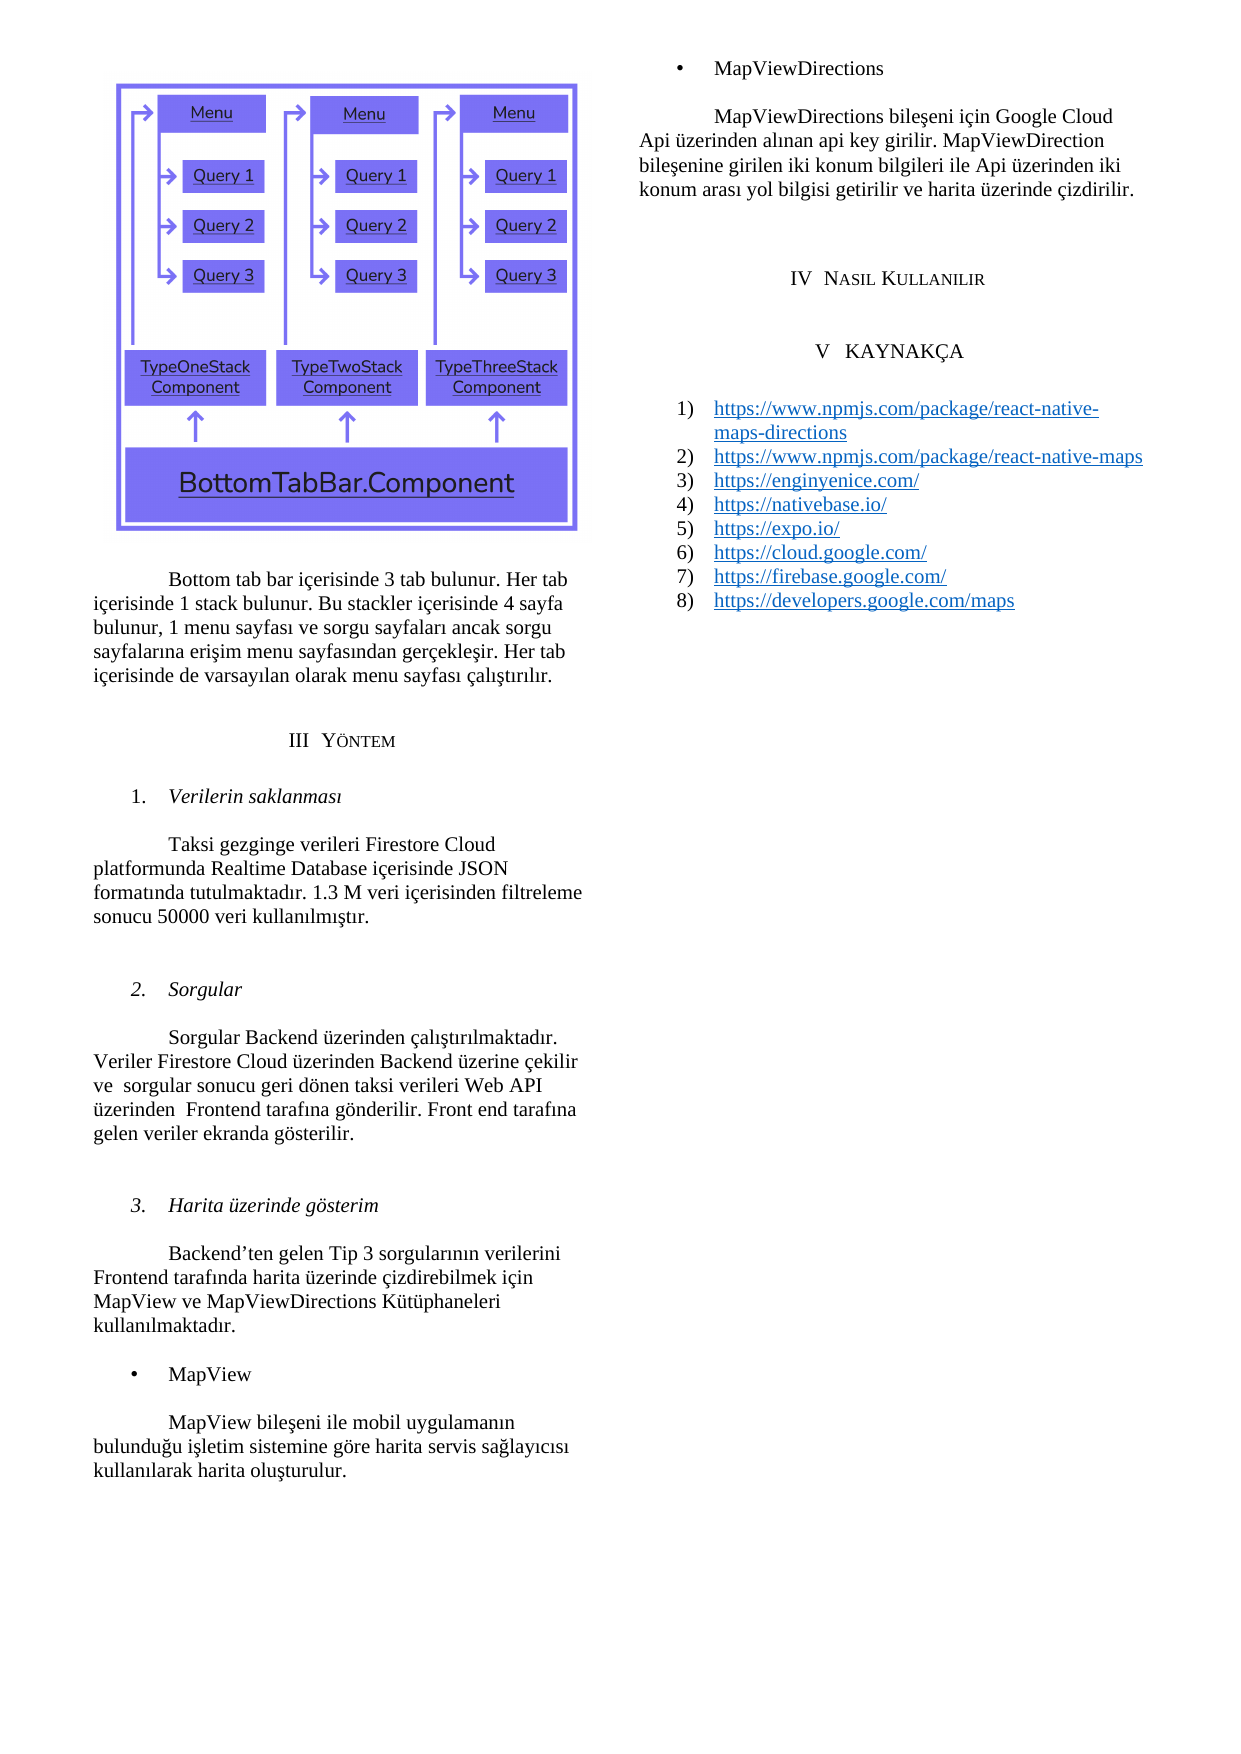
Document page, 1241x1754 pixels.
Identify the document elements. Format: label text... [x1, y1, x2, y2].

text Bottom tab bar içerisinde 3 tab bulunur. Her tab içerisinde 1 stack bulunur. Bu stackler içerisinde 4 sayfa bulunur, 1 menu sayfası ve sorgu sayfaları ancak sorgu sayfalarına erişim menu sayfasından gerçekleşir. Her tab içerisinde de varsayılan olarak menu sayfası çalıştırılır. [93, 567, 601, 687]
subtitle Yöntem [93, 728, 601, 752]
list https://nativebase.io/ [676, 492, 1147, 516]
picture [102, 71, 592, 543]
subtitle KAYNAKÇA [639, 338, 1147, 363]
list https://expo.io/ [676, 516, 1147, 540]
text MapView bileşeni ile mobil uygulamanın bulunduğu işletim sistemine göre harita servis sağlayıcısı kullanılarak harita oluşturulur. [93, 1410, 601, 1482]
subtitle Nasıl Kullanılır [639, 265, 1147, 289]
list https://enginyenice.com/ [676, 468, 1147, 492]
list Sorgular [131, 977, 601, 1001]
list https://developers.google.com/maps [676, 588, 1147, 612]
text Sorgular Backend üzerinden çalıştırılmaktadır. Veriler Firestore Cloud üzerinden Backend üzerine çekilir ve sorgular sonucu geri dönen taksi verileri Web API üzerinden Frontend tarafına gönderilir. Front end tarafına gelen veriler ekranda gösterilir. [93, 1025, 601, 1145]
text Backend’ten gelen Tip 3 sorgularının verilerini Frontend tarafında harita üzerinde çizdirebilmek için MapView ve MapViewDirections Kütüphaneleri kullanılmaktadır. [93, 1241, 601, 1337]
list https://www.npmjs.com/package/react-native-maps [676, 444, 1147, 468]
list Harita üzerinde gösterim [131, 1193, 601, 1217]
list Verilerin saklanması [131, 784, 601, 808]
list https://cloud.google.com/ [676, 540, 1147, 564]
list MapViewDirections [676, 56, 1147, 80]
text MapViewDirections bileşeni için Google Cloud Api üzerinden alınan api key girilir. MapViewDirection bileşenine girilen iki konum bilgileri ile Api üzerinden iki konum arası yol bilgisi getirilir ve harita üzerinde çizdirilir. [639, 104, 1147, 201]
text Taksi gezginge verileri Firestore Cloud platformunda Realtime Database içerisinde JSON formatında tutulmaktadır. 1.3 M veri içerisinden filtreleme sonucu 50000 veri kullanılmıştır. [93, 832, 601, 928]
list MapView [131, 1362, 601, 1386]
list https://firebase.google.com/ [676, 564, 1147, 588]
list https://www.npmjs.com/package/react-native-maps-directions [676, 396, 1147, 444]
